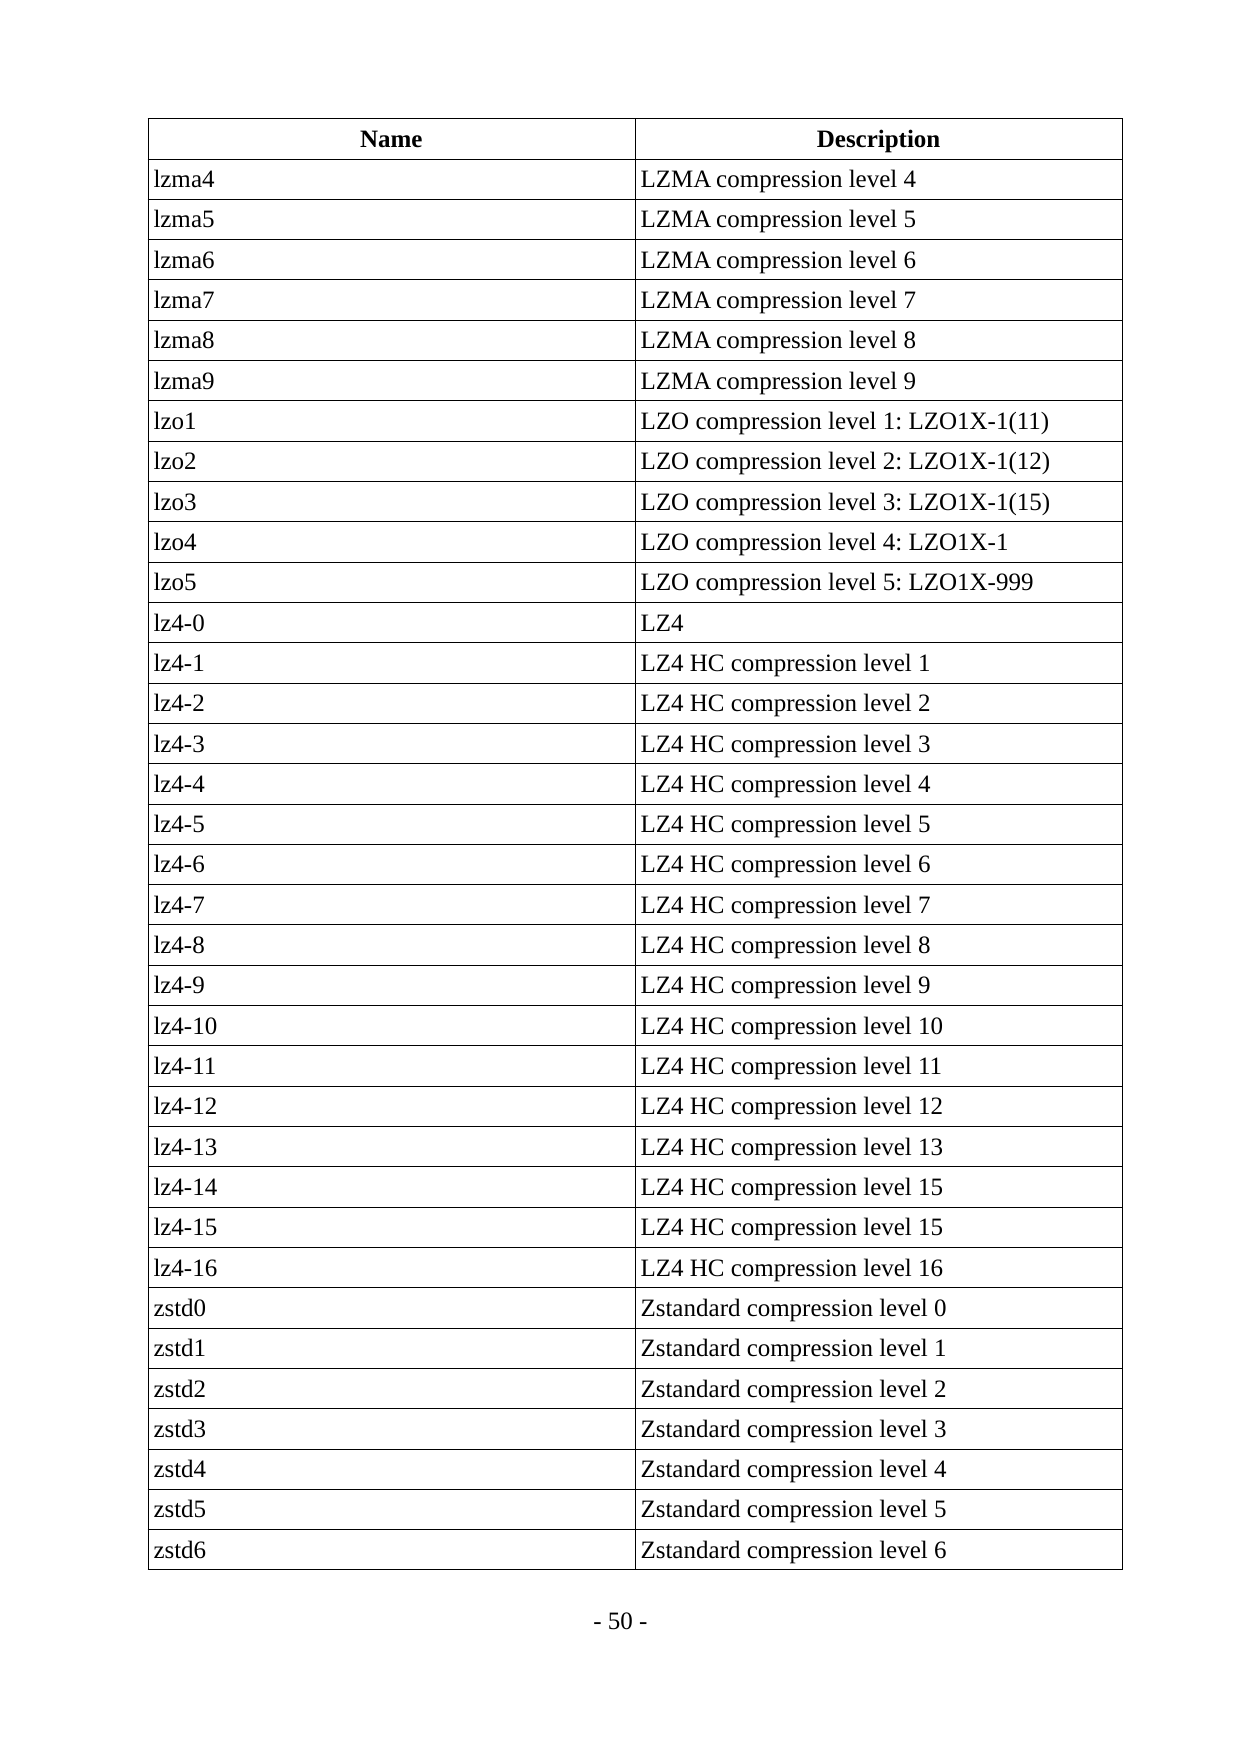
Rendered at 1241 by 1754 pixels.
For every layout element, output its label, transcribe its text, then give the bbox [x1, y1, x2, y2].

table_cell zstd1 [149, 1329, 635, 1368]
table_cell LZ4 [636, 603, 1122, 642]
table_cell lz4-4 [149, 764, 635, 803]
table_cell lz4-1 [149, 643, 635, 682]
table_cell lz4-14 [149, 1167, 635, 1207]
table_cell lz4-10 [149, 1006, 635, 1045]
table_cell LZ4 HC compression level 1 [636, 643, 1122, 682]
table_cell zstd3 [149, 1409, 635, 1448]
table_cell LZ4 HC compression level 6 [636, 845, 1122, 884]
table_cell Zstandard compression level 3 [636, 1409, 1122, 1448]
table_cell zstd0 [149, 1288, 635, 1327]
table_cell Zstandard compression level 2 [636, 1369, 1122, 1408]
table_cell zstd6 [149, 1530, 635, 1569]
table_cell Zstandard compression level 5 [636, 1490, 1122, 1529]
table_cell LZ4 HC compression level 11 [636, 1046, 1122, 1086]
table_header Name [149, 119, 635, 158]
table_cell Zstandard compression level 0 [636, 1288, 1122, 1327]
table_cell lzo2 [149, 442, 635, 481]
table_cell LZMA compression level 4 [636, 160, 1122, 199]
table_cell LZ4 HC compression level 9 [636, 966, 1122, 1005]
table_cell lz4-13 [149, 1127, 635, 1166]
table_cell LZMA compression level 6 [636, 240, 1122, 279]
table_cell LZMA compression level 9 [636, 361, 1122, 400]
table_cell LZO compression level 2: LZO1X-1(12) [636, 442, 1122, 481]
table_cell lz4-0 [149, 603, 635, 642]
table_cell lz4-9 [149, 966, 635, 1005]
table_cell lz4-2 [149, 684, 635, 723]
table_cell lz4-3 [149, 724, 635, 763]
table_cell lzo5 [149, 563, 635, 602]
table_cell LZO compression level 5: LZO1X-999 [636, 563, 1122, 602]
table_cell lzo3 [149, 482, 635, 521]
table_cell lz4-5 [149, 805, 635, 844]
table_cell LZ4 HC compression level 5 [636, 805, 1122, 844]
table_cell lzma6 [149, 240, 635, 279]
table_cell lzma8 [149, 321, 635, 360]
table_cell lz4-6 [149, 845, 635, 884]
table_cell Zstandard compression level 1 [636, 1329, 1122, 1368]
table_cell lz4-11 [149, 1046, 635, 1086]
table_cell LZMA compression level 5 [636, 200, 1122, 239]
table_cell lz4-15 [149, 1208, 635, 1247]
table_cell lzo1 [149, 401, 635, 441]
table_cell lzo4 [149, 522, 635, 562]
table_cell zstd5 [149, 1490, 635, 1529]
table_cell lzma5 [149, 200, 635, 239]
table_cell LZ4 HC compression level 16 [636, 1248, 1122, 1287]
table_cell lzma4 [149, 160, 635, 199]
table_cell lz4-16 [149, 1248, 635, 1287]
table_cell LZ4 HC compression level 15 [636, 1208, 1122, 1247]
table_cell LZ4 HC compression level 12 [636, 1087, 1122, 1126]
table_cell LZ4 HC compression level 10 [636, 1006, 1122, 1045]
table_cell LZO compression level 1: LZO1X-1(11) [636, 401, 1122, 441]
table_cell lz4-7 [149, 885, 635, 924]
table_cell Zstandard compression level 6 [636, 1530, 1122, 1569]
table_cell lzma9 [149, 361, 635, 400]
table_cell LZO compression level 3: LZO1X-1(15) [636, 482, 1122, 521]
table_cell LZ4 HC compression level 4 [636, 764, 1122, 803]
table_cell LZ4 HC compression level 7 [636, 885, 1122, 924]
table_cell lz4-8 [149, 925, 635, 965]
table_cell LZ4 HC compression level 8 [636, 925, 1122, 965]
table_cell lz4-12 [149, 1087, 635, 1126]
table_cell zstd2 [149, 1369, 635, 1408]
table_cell Zstandard compression level 4 [636, 1450, 1122, 1489]
table_cell LZMA compression level 8 [636, 321, 1122, 360]
table_cell LZO compression level 4: LZO1X-1 [636, 522, 1122, 562]
table_cell zstd4 [149, 1450, 635, 1489]
table_cell lzma7 [149, 280, 635, 320]
table_cell LZMA compression level 7 [636, 280, 1122, 320]
table_cell LZ4 HC compression level 2 [636, 684, 1122, 723]
table_header Description [636, 119, 1122, 158]
table_cell LZ4 HC compression level 3 [636, 724, 1122, 763]
table_cell LZ4 HC compression level 13 [636, 1127, 1122, 1166]
table_cell LZ4 HC compression level 15 [636, 1167, 1122, 1207]
